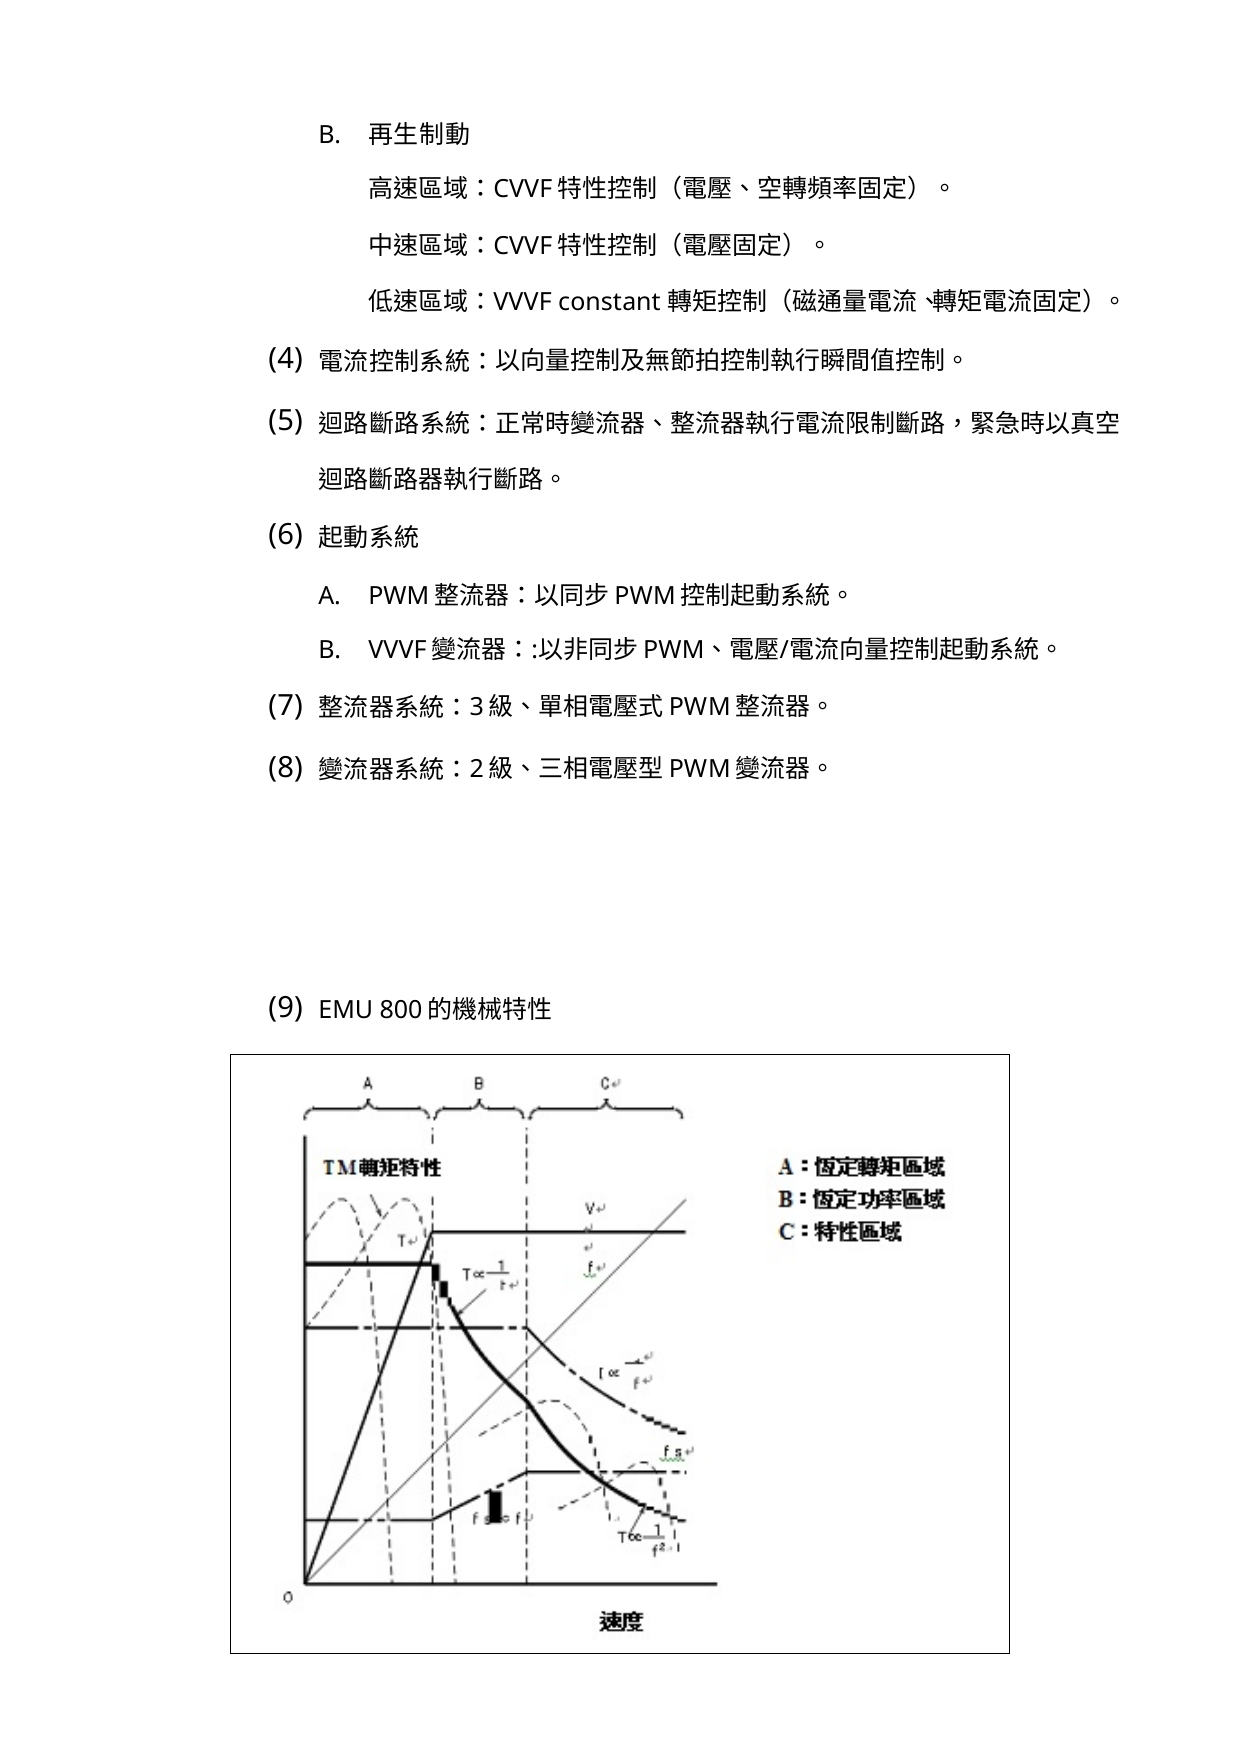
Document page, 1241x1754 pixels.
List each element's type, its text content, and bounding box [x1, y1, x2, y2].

picture [247, 1063, 994, 1646]
text 低速區域：VVVF constant 轉矩控制（磁通量電流、轉矩電流固定）。 [368, 281, 1122, 319]
list [231, 1055, 1009, 1653]
list 迴路斷路系統：正常時變流器、整流器執行電流限制斷路，緊急時以真空迴路斷路器執行斷路。 [268, 400, 1122, 495]
text 高速區域：CVVF特性控制（電壓、空轉頻率固定）。 [368, 169, 1122, 206]
list 起動系統 [268, 513, 1122, 555]
text 中速區域：CVVF特性控制（電壓固定）。 [368, 225, 1122, 263]
list 變流器系統：2級、三相電壓型PWM變流器。 [268, 746, 1122, 787]
list EMU 800的機械特性 [268, 986, 1122, 1027]
list VVVF變流器：:以非同步PWM、電壓/電流向量控制起動系統。 [318, 630, 1122, 666]
list PWM整流器：以同步PWM控制起動系統。 [318, 575, 1122, 612]
list 再生制動 [318, 114, 1122, 151]
list 電流控制系統：以向量控制及無節拍控制執行瞬間值控制。 [268, 338, 1122, 379]
list 整流器系統：3級、單相電壓式PWM整流器。 [268, 684, 1122, 725]
